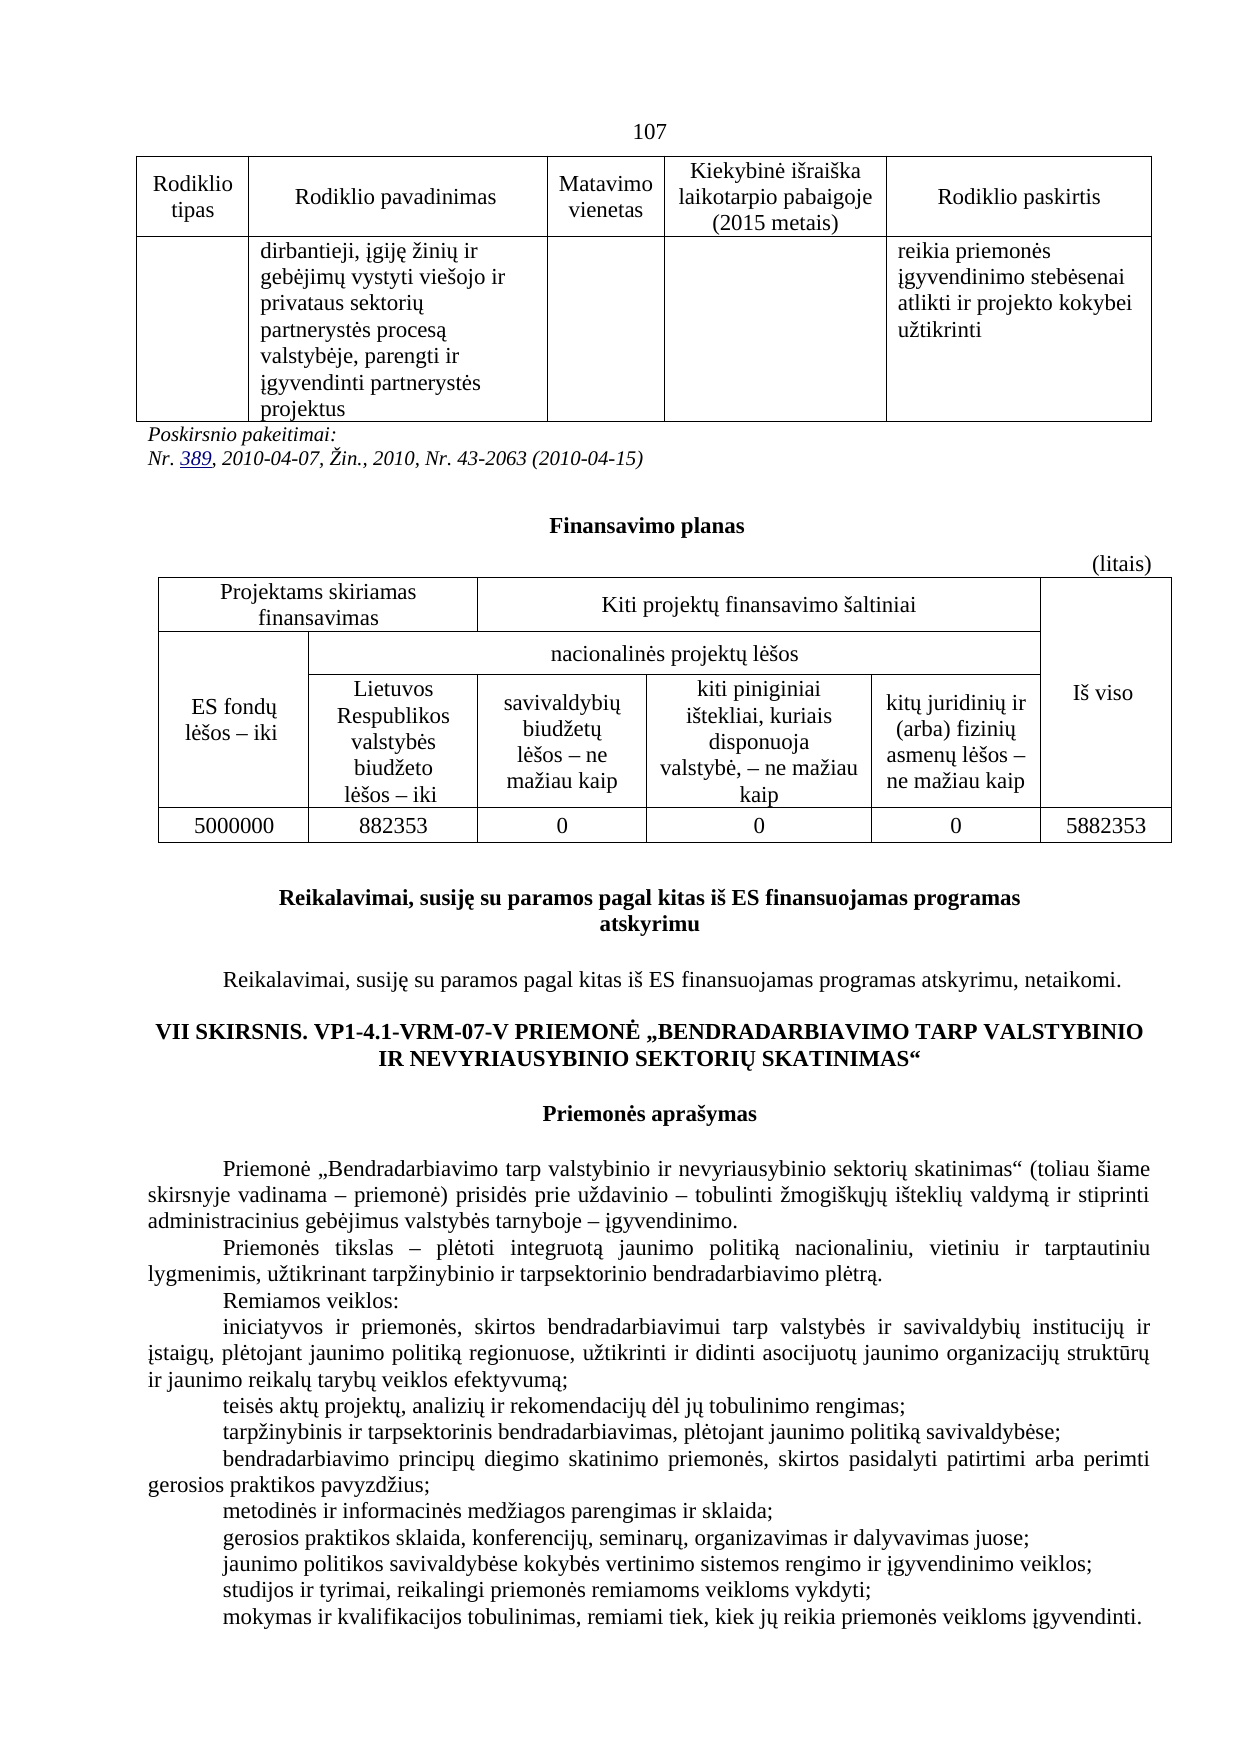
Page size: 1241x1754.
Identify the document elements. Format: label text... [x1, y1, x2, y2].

table_cell 0 [478, 808, 646, 842]
text mokymas ir kvalifikacijos tobulinimas, remiami tiek, kiek jų reikia priemonės veikloms įgyvendinti. [148, 1603, 1152, 1629]
table_cell 0 [647, 808, 871, 842]
text metodinės ir informacinės medžiagos parengimas ir sklaida; [148, 1497, 1152, 1524]
table_cell kiti piniginiai ištekliai, kuriais disponuoja valstybė, – ne mažiau kaip [647, 675, 871, 807]
table_cell 5000000 [159, 808, 308, 842]
table_cell dirbantieji, įgiję žinių ir gebėjimų vystyti viešojo ir privataus sektorių partnerystės procesą valstybėje, parengti ir įgyvendinti partnerystės projektus [249, 237, 547, 421]
text gerosios praktikos sklaida, konferencijų, seminarų, organizavimas ir dalyvavimas juose; [148, 1524, 1152, 1550]
text bendradarbiavimo principų diegimo skatinimo priemonės, skirtos pasidalyti patirtimi arba perimti gerosios praktikos pavyzdžius; [148, 1445, 1152, 1497]
table_header Rodiklio pavadinimas [249, 157, 547, 236]
table_cell kitų juridinių ir (arba) fizinių asmenų lėšos – ne mažiau kaip [872, 675, 1040, 807]
text studijos ir tyrimai, reikalingi priemonės remiamoms veikloms vykdyti; [148, 1577, 1152, 1603]
table_header Projektams skiriamas finansavimas [159, 578, 477, 631]
text Priemonės tikslas – plėtoti integruotą jaunimo politiką nacionaliniu, vietiniu ir tarptautiniu lygmenimis, užtikrinant tarpžinybinio ir tarpsektorinio bendradarbiavimo plėtrą. [148, 1234, 1152, 1287]
table_cell [137, 237, 248, 421]
table_cell nacionalinės projektų lėšos [309, 632, 1040, 674]
table_cell [665, 237, 886, 421]
table_cell Lietuvos Respublikos valstybės biudžeto lėšos – iki [309, 675, 477, 807]
table_header Iš viso [1041, 578, 1171, 807]
table_cell reikia priemonės įgyvendinimo stebėsenai atlikti ir projekto kokybei užtikrinti [887, 237, 1151, 421]
table_header Matavimo vienetas [548, 157, 664, 236]
text Poskirsnio pakeitimai: [148, 422, 1152, 446]
text Finansavimo planas [148, 512, 1152, 538]
table_cell 0 [872, 808, 1040, 842]
table_cell ES fondų lėšos – iki [159, 632, 308, 807]
table_cell savivaldybių biudžetų lėšos – ne mažiau kaip [478, 675, 646, 807]
text jaunimo politikos savivaldybėse kokybės vertinimo sistemos rengimo ir įgyvendinimo veiklos; [148, 1550, 1152, 1577]
table_header Kiekybinė išraiška laikotarpio pabaigoje (2015 metais) [665, 157, 886, 236]
table_cell 882353 [309, 808, 477, 842]
text teisės aktų projektų, analizių ir rekomendacijų dėl jų tobulinimo rengimas; [148, 1392, 1152, 1418]
text Priemonės aprašymas [148, 1100, 1152, 1126]
table_cell 5882353 [1041, 808, 1171, 842]
subtitle VII SKIRSNIS. VP1-4.1-VRM-07-V PRIEMONĖ „BENDRADARBIAVIMO TARP VALSTYBINIO IR NEVYRIAUSYBINIO SEKTORIŲ SKATINIMAS“ [148, 1018, 1152, 1071]
table_header Kiti projektų finansavimo šaltiniai [478, 578, 1040, 631]
text Reikalavimai, susiję su paramos pagal kitas iš ES finansuojamas programas atskyrimu, netaikomi. [148, 966, 1152, 992]
table_header Rodiklio tipas [137, 157, 248, 236]
text Remiamos veiklos: [148, 1287, 1152, 1313]
text (litais) [148, 551, 1152, 577]
table_cell [548, 237, 664, 421]
text Nr. 389, 2010-04-07, Žin., 2010, Nr. 43-2063 (2010-04-15) [148, 446, 1152, 470]
text iniciatyvos ir priemonės, skirtos bendradarbiavimui tarp valstybės ir savivaldybių institucijų ir įstaigų, plėtojant jaunimo politiką regionuose, užtikrinti ir didinti asocijuotų jaunimo organizacijų struktūrų ir jaunimo reikalų tarybų veiklos efektyvumą; [148, 1313, 1152, 1392]
text tarpžinybinis ir tarpsektorinis bendradarbiavimas, plėtojant jaunimo politiką savivaldybėse; [148, 1418, 1152, 1445]
text Reikalavimai, susiję su paramos pagal kitas iš ES finansuojamas programas atskyrimu [148, 884, 1152, 937]
text Priemonė „Bendradarbiavimo tarp valstybinio ir nevyriausybinio sektorių skatinimas“ (toliau šiame skirsnyje vadinama – priemonė) prisidės prie uždavinio – tobulinti žmogiškųjų išteklių valdymą ir stiprinti administracinius gebėjimus valstybės tarnyboje – įgyvendinimo. [148, 1155, 1152, 1234]
table_header Rodiklio paskirtis [887, 157, 1151, 236]
